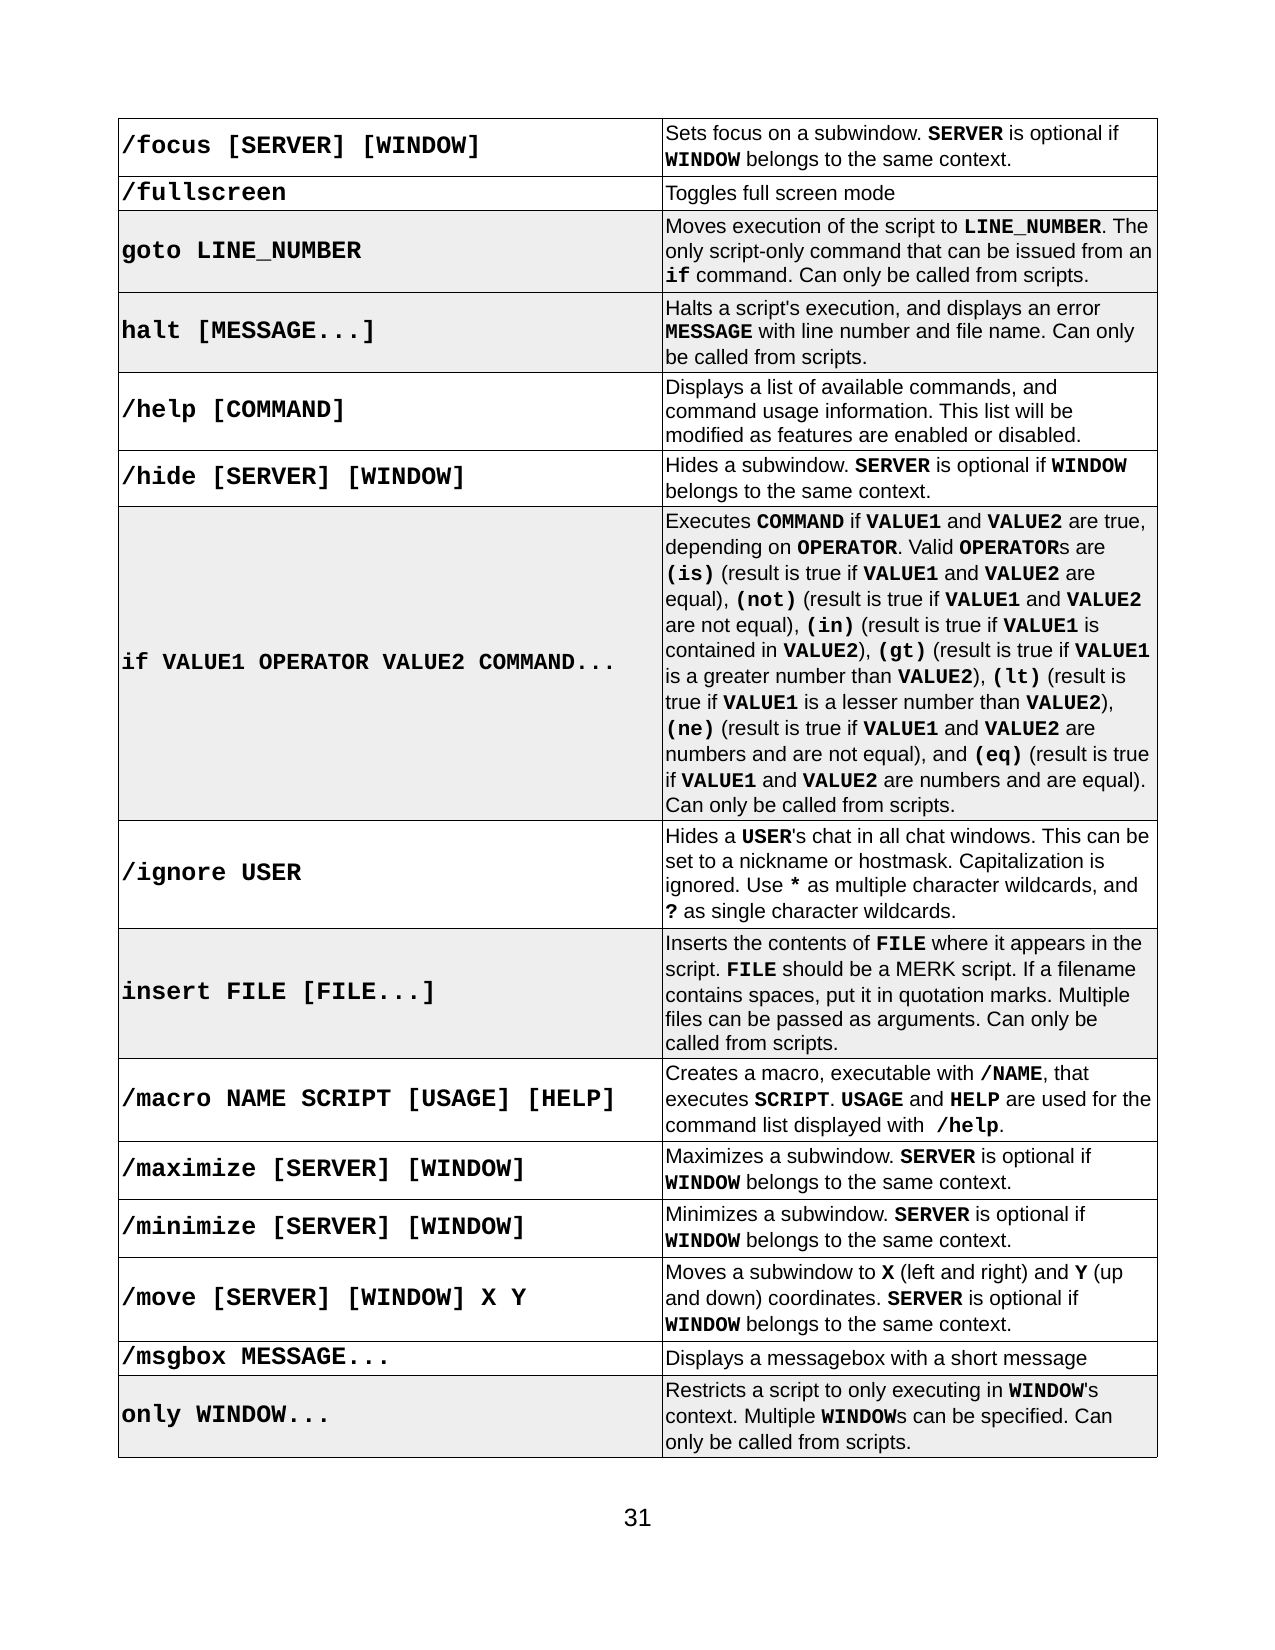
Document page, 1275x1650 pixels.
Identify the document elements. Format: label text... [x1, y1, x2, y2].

table_cell Hides a subwindow. SERVER is optional if WINDOW belongs to the same context. [663, 451, 1157, 506]
table_cell Moves execution of the script to LINE_NUMBER. The only script-only command that can be issued from an if command. Can only be called from scripts. [663, 211, 1157, 292]
table_cell /move [SERVER] [WINDOW] X Y [119, 1258, 662, 1341]
table_cell only WINDOW... [119, 1376, 662, 1457]
table_cell /msgbox MESSAGE... [119, 1342, 662, 1375]
table_cell Halts a script's execution, and displays an error MESSAGE with line number and file name. Can only be called from scripts. [663, 293, 1157, 372]
table_cell Displays a messagebox with a short message [663, 1342, 1157, 1375]
table_cell /hide [SERVER] [WINDOW] [119, 451, 662, 506]
table_cell /ignore USER [119, 821, 662, 928]
table_cell Restricts a script to only executing in WINDOW's context. Multiple WINDOWs can be specified. Can only be called from scripts. [663, 1376, 1157, 1457]
table_cell Displays a list of available commands, and command usage information. This list will be modified as features are enabled or disabled. [663, 373, 1157, 450]
table_cell /minimize [SERVER] [WINDOW] [119, 1200, 662, 1257]
table_cell goto LINE_NUMBER [119, 211, 662, 292]
table_cell /fullscreen [119, 177, 662, 210]
table_cell /focus [SERVER] [WINDOW] [119, 119, 662, 176]
table_cell Moves a subwindow to X (left and right) and Y (up and down) coordinates. SERVER is optional if WINDOW belongs to the same context. [663, 1258, 1157, 1341]
table_cell Executes COMMAND if VALUE1 and VALUE2 are true, depending on OPERATOR. Valid OPERATORs are (is) (result is true if VALUE1 and VALUE2 are equal), (not) (result is true if VALUE1 and VALUE2 are not equal), (in) (result is true if VALUE1 is contained in VALUE2), (gt) (result is true if VALUE1 is a greater number than VALUE2), (lt) (result is true if VALUE1 is a lesser number than VALUE2), (ne) (result is true if VALUE1 and VALUE2 are numbers and are not equal), and (eq) (result is true if VALUE1 and VALUE2 are numbers and are equal). Can only be called from scripts. [663, 507, 1157, 820]
table_cell /maximize [SERVER] [WINDOW] [119, 1142, 662, 1199]
table_cell Creates a macro, executable with /NAME, that executes SCRIPT. USAGE and HELP are used for the command list displayed with /help. [663, 1059, 1157, 1141]
table_cell Minimizes a subwindow. SERVER is optional if WINDOW belongs to the same context. [663, 1200, 1157, 1257]
table_cell Toggles full screen mode [663, 177, 1157, 210]
table_cell insert FILE [FILE...] [119, 929, 662, 1058]
table_cell if VALUE1 OPERATOR VALUE2 COMMAND... [119, 507, 662, 820]
table_cell Hides a USER's chat in all chat windows. This can be set to a nickname or hostmask. Capitalization is ignored. Use * as multiple character wildcards, and ? as single character wildcards. [663, 821, 1157, 928]
table_cell Inserts the contents of FILE where it appears in the script. FILE should be a MERK script. If a filename contains spaces, put it in quotation marks. Multiple files can be passed as arguments. Can only be called from scripts. [663, 929, 1157, 1058]
table_cell Maximizes a subwindow. SERVER is optional if WINDOW belongs to the same context. [663, 1142, 1157, 1199]
table_cell Sets focus on a subwindow. SERVER is optional if WINDOW belongs to the same context. [663, 119, 1157, 176]
table_cell /help [COMMAND] [119, 373, 662, 450]
table_cell /macro NAME SCRIPT [USAGE] [HELP] [119, 1059, 662, 1141]
table_cell halt [MESSAGE...] [119, 293, 662, 372]
